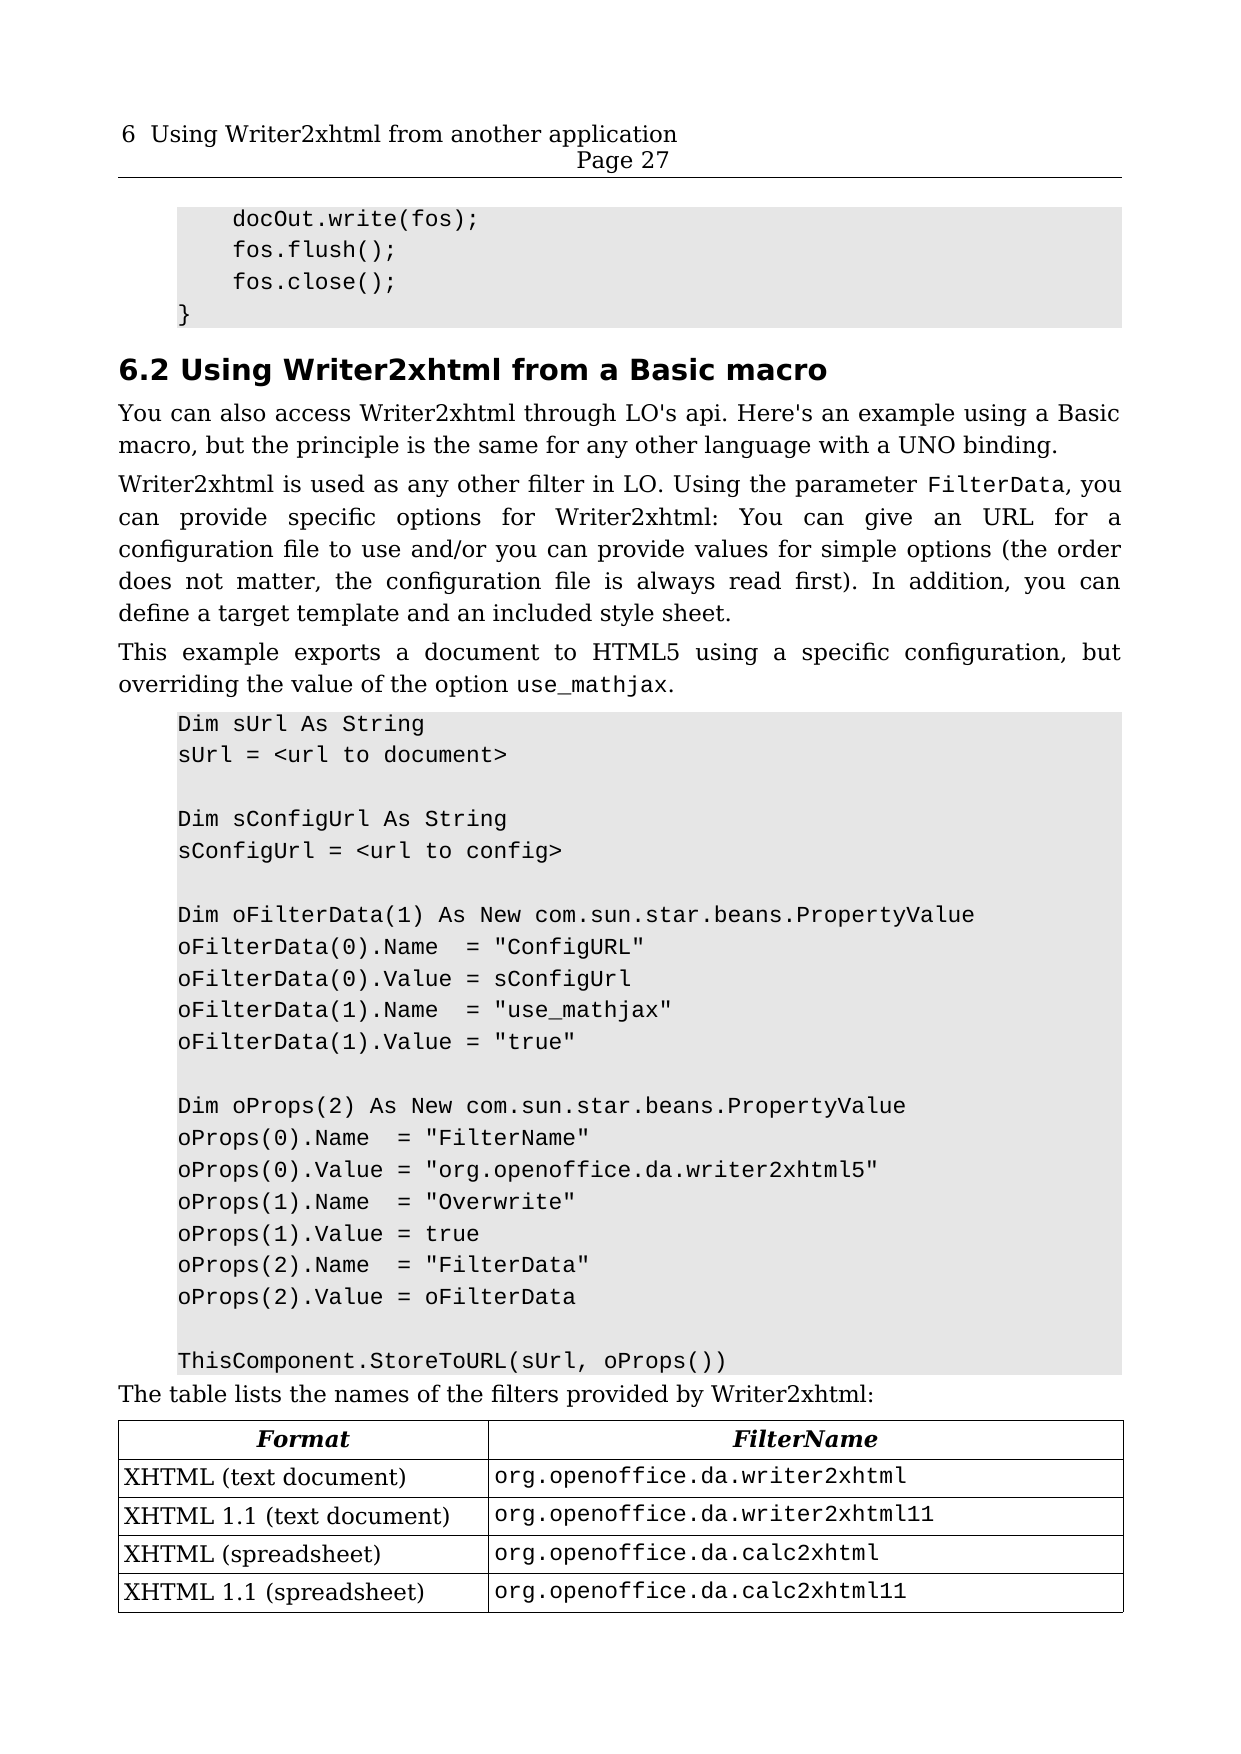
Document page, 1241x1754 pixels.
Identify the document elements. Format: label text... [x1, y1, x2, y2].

table_cell org.openoffice.da.writer2xhtml11 [489, 1498, 1123, 1535]
text Dim oProps(2) As New com.sun.star.beans.PropertyValue [177, 1094, 1122, 1120]
text oProps(1).Name = "Overwrite" [177, 1190, 1122, 1216]
table_cell org.openoffice.da.calc2xhtml11 [489, 1574, 1123, 1612]
table_cell XHTML 1.1 (text document) [119, 1498, 488, 1535]
table_cell org.openoffice.da.calc2xhtml [489, 1536, 1123, 1573]
subtitle Using Writer2xhtml from a Basic macro [118, 353, 1122, 387]
text fos.close(); [177, 271, 1122, 297]
table_cell XHTML 1.1 (spreadsheet) [119, 1574, 488, 1612]
text You can also access Writer2xhtml through LO's api. Here's an example using a Basic macro, but the principle is the same for any other language with a UNO binding. [118, 400, 1122, 458]
text sConfigUrl = <url to config> [177, 839, 1122, 865]
text oFilterData(1).Name = "use_mathjax" [177, 999, 1122, 1025]
text Dim sConfigUrl As String [177, 807, 1122, 833]
text fos.flush(); [177, 239, 1122, 265]
text oFilterData(0).Name = "ConfigURL" [177, 935, 1122, 961]
text Dim sUrl As String [177, 712, 1122, 738]
text docOut.write(fos); [177, 207, 1122, 233]
table_cell XHTML (text document) [119, 1460, 488, 1497]
text The table lists the names of the filters provided by Writer2xhtml: [118, 1381, 1122, 1408]
text Writer2xhtml is used as any other filter in LO. Using the parameter FilterData, you can provide specific options for Writer2xhtml: You can give an URL for a configuration file to use and/or you can provide values for simple options (the order does not matter, the configuration file is always read first). In addition, you can define a target template and an included style sheet. [118, 471, 1122, 627]
text oProps(0).Name = "FilterName" [177, 1126, 1122, 1152]
table_cell XHTML (spreadsheet) [119, 1536, 488, 1573]
text This example exports a document to HTML5 using a specific configuration, but overriding the value of the option use_mathjax. [118, 639, 1122, 699]
text sUrl = <url to document> [177, 744, 1122, 770]
text Dim oFilterData(1) As New com.sun.star.beans.PropertyValue [177, 903, 1122, 929]
table_cell org.openoffice.da.writer2xhtml [489, 1460, 1123, 1497]
table_header Format [119, 1421, 488, 1459]
text ThisComponent.StoreToURL(sUrl, oProps()) [177, 1349, 1122, 1375]
text oProps(2).Value = oFilterData [177, 1286, 1122, 1312]
text oProps(0).Value = "org.openoffice.da.writer2xhtml5" [177, 1158, 1122, 1184]
text oProps(1).Value = true [177, 1222, 1122, 1248]
text oFilterData(0).Value = sConfigUrl [177, 967, 1122, 993]
text oFilterData(1).Value = "true" [177, 1031, 1122, 1057]
text } [177, 302, 1122, 328]
table_header FilterName [489, 1421, 1123, 1459]
text oProps(2).Name = "FilterData" [177, 1254, 1122, 1280]
